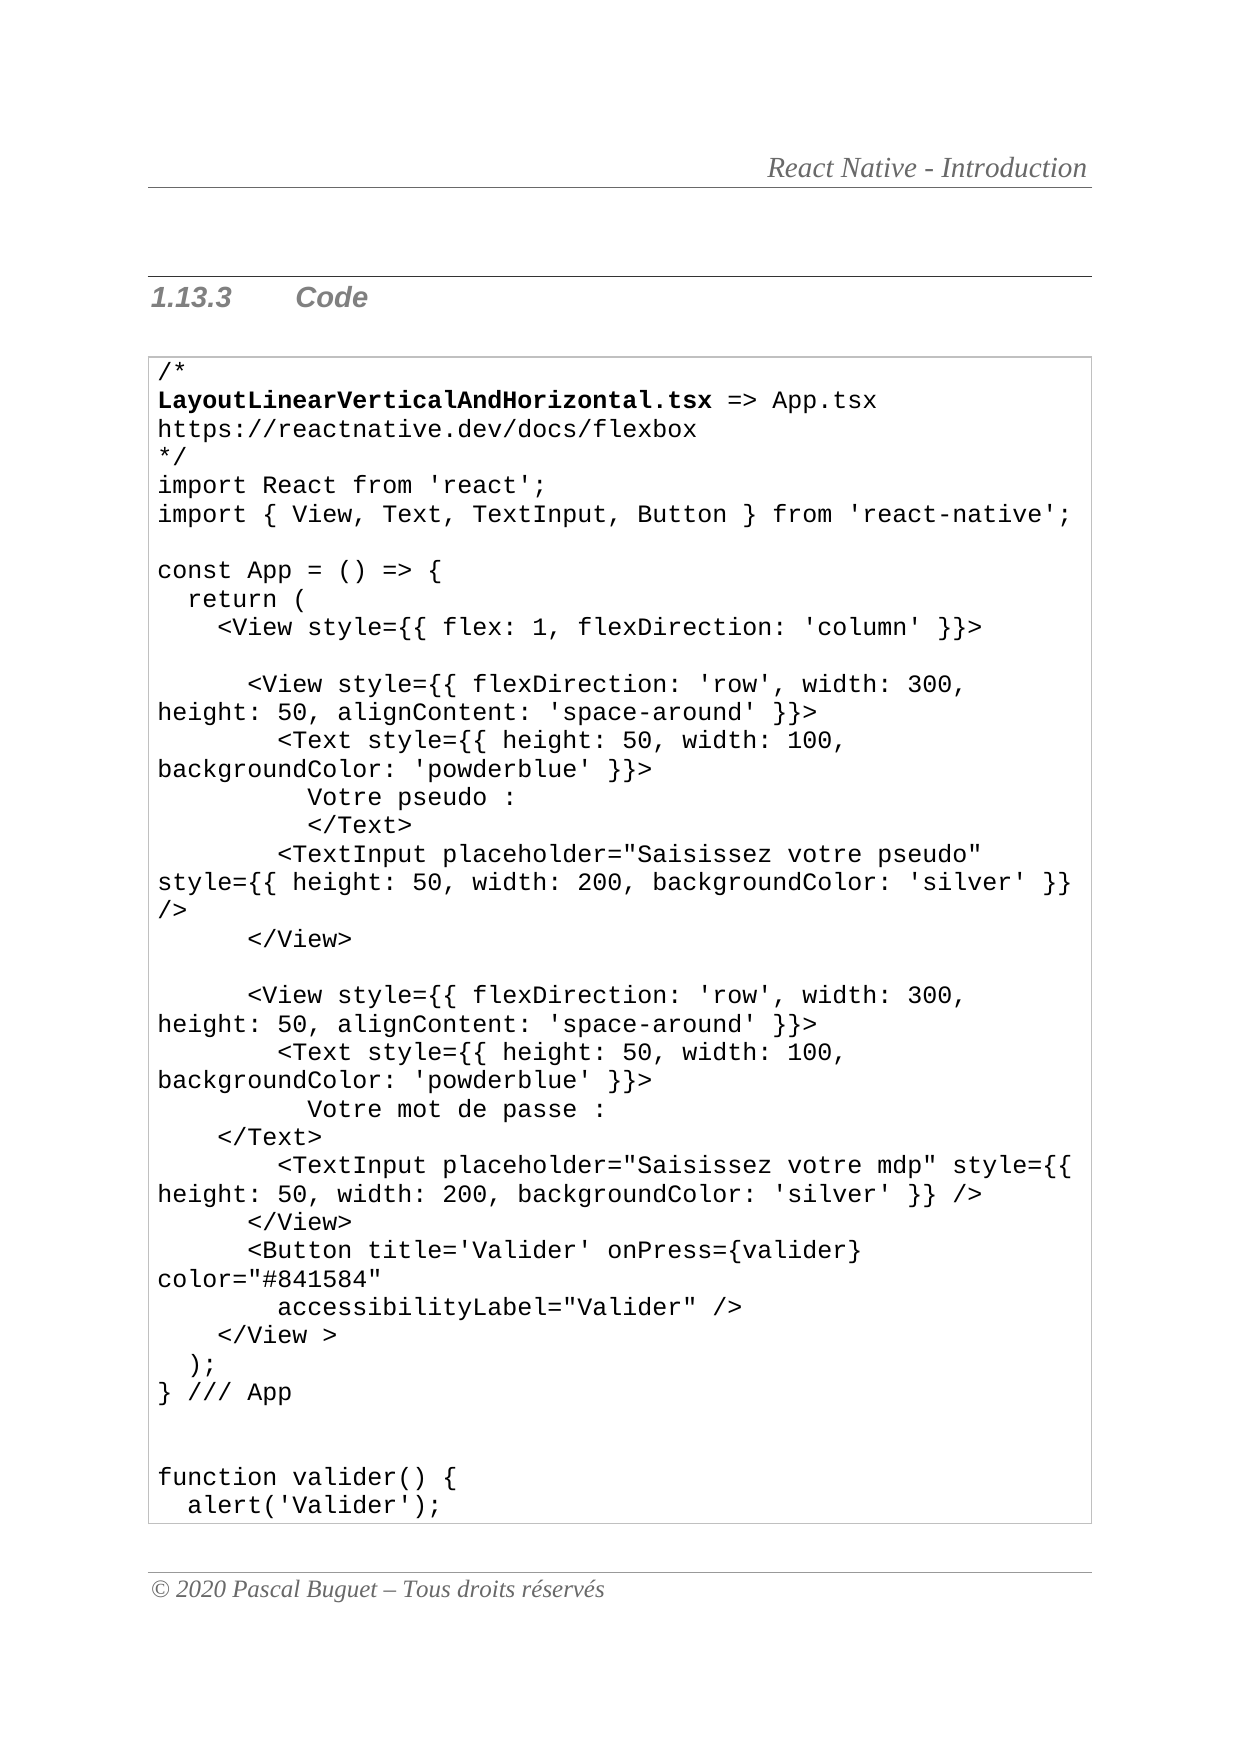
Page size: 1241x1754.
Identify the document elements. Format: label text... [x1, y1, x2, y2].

text Votre mot de passe : [149, 1093, 1091, 1121]
text */ [149, 441, 1091, 470]
text </Text> [149, 1121, 1091, 1150]
text const App = () => { [149, 555, 1091, 583]
text </Text> [149, 810, 1091, 838]
text </View> [149, 1206, 1091, 1235]
text } /// App [149, 1376, 1091, 1408]
text import React from 'react'; [149, 470, 1091, 498]
text https://reactnative.dev/docs/flexbox [149, 413, 1091, 441]
text ); [149, 1348, 1091, 1376]
text <View style={{ flexDirection: 'row', width: 300, height: 50, alignContent: 'space-around' }}> [149, 980, 1091, 1036]
text Votre pseudo : [149, 781, 1091, 810]
text import { View, Text, TextInput, Button } from 'react-native'; [149, 498, 1091, 529]
text /* [149, 358, 1091, 385]
text return ( [149, 583, 1091, 611]
text accessibilityLabel="Valider" /> [149, 1291, 1091, 1320]
text alert('Valider'); [149, 1490, 1091, 1523]
text LayoutLinearVerticalAndHorizontal.tsx => App.tsx [149, 385, 1091, 413]
text </View > [149, 1320, 1091, 1348]
subtitle Code [148, 277, 1092, 316]
text <View style={{ flex: 1, flexDirection: 'column' }}> [149, 611, 1091, 643]
text <Text style={{ height: 50, width: 100, backgroundColor: 'powderblue' }}> [149, 725, 1091, 781]
text <Text style={{ height: 50, width: 100, backgroundColor: 'powderblue' }}> [149, 1036, 1091, 1093]
text <TextInput placeholder="Saisissez votre mdp" style={{ height: 50, width: 200, backgroundColor: 'silver' }} /> [149, 1150, 1091, 1206]
text function valider() { [149, 1461, 1091, 1490]
text <View style={{ flexDirection: 'row', width: 300, height: 50, alignContent: 'space-around' }}> [149, 668, 1091, 725]
text <TextInput placeholder="Saisissez votre pseudo" style={{ height: 50, width: 200, backgroundColor: 'silver' }} /> [149, 838, 1091, 923]
text </View> [149, 923, 1091, 954]
text <Button title='Valider' onPress={valider} color="#841584" [149, 1235, 1091, 1291]
